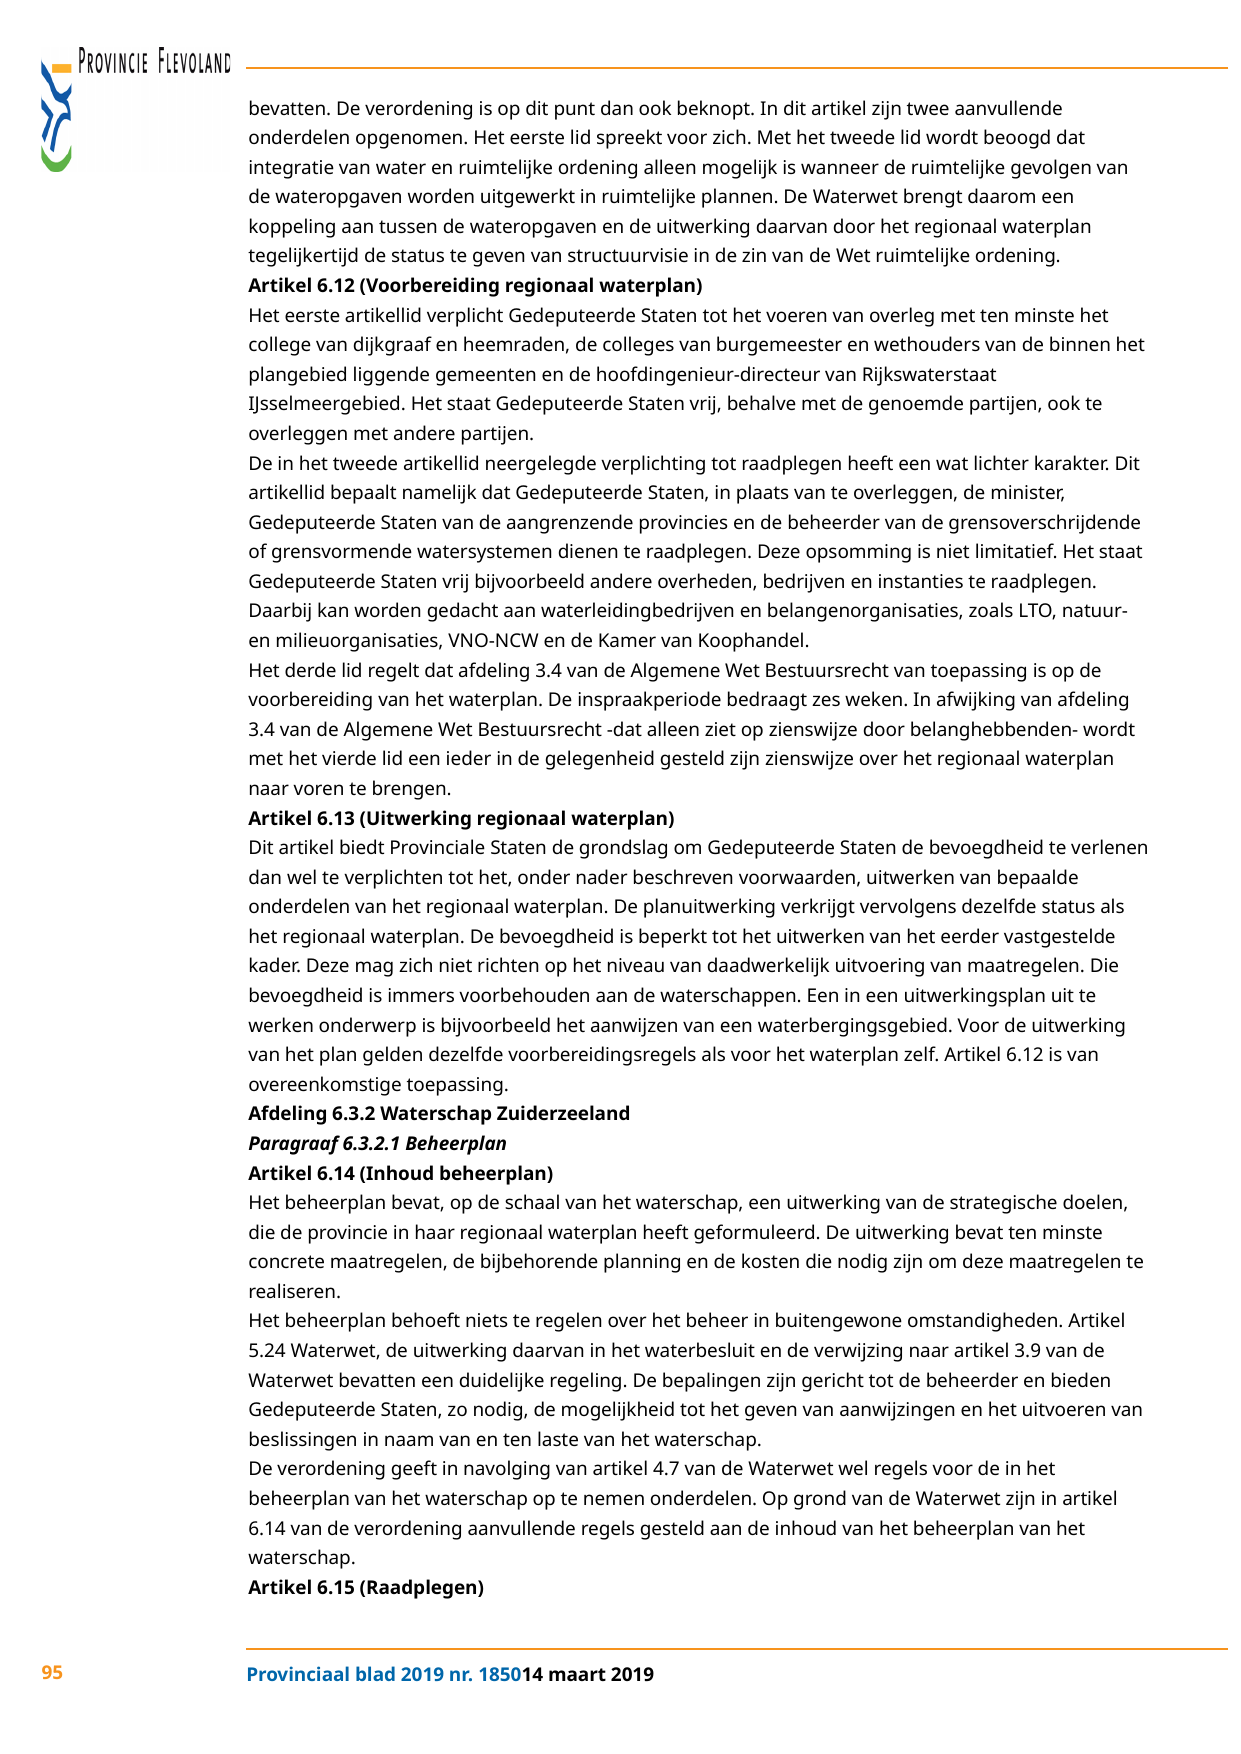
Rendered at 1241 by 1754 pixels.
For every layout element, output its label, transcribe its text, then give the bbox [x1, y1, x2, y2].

text Artikel 6.14 (Inhoud beheerplan) [248, 1160, 1152, 1186]
text Paragraaf 6.3.2.1 Beheerplan [248, 1130, 1152, 1156]
text Het beheerplan bevat, op de schaal van het waterschap, een uitwerking van de strategische doelen, die de provincie in haar regionaal waterplan heeft geformuleerd. De uitwerking bevat ten minste concrete maatregelen, de bijbehorende planning en de kosten die nodig zijn om deze maatregelen te realiseren. [248, 1189, 1152, 1304]
text Artikel 6.13 (Uitwerking regionaal waterplan) [248, 805, 1152, 831]
text Dit artikel biedt Provinciale Staten de grondslag om Gedeputeerde Staten de bevoegdheid te verlenen dan wel te verplichten tot het, onder nader beschreven voorwaarden, uitwerken van bepaalde onderdelen van het regionaal waterplan. De planuitwerking verkrijgt vervolgens dezelfde status als het regionaal waterplan. De bevoegdheid is beperkt tot het uitwerken van het eerder vastgestelde kader. Deze mag zich niet richten op het niveau van daadwerkelijk uitvoering van maatregelen. Die bevoegdheid is immers voorbehouden aan de waterschappen. Een in een uitwerkingsplan uit te werken onderwerp is bijvoorbeeld het aanwijzen van een waterbergingsgebied. Voor de uitwerking van het plan gelden dezelfde voorbereidingsregels als voor het waterplan zelf. Artikel 6.12 is van overeenkomstige toepassing. [248, 834, 1152, 1097]
text De verordening geeft in navolging van artikel 4.7 van de Waterwet wel regels voor de in het beheerplan van het waterschap op te nemen onderdelen. Op grond van de Waterwet zijn in artikel 6.14 van de verordening aanvullende regels gesteld aan de inhoud van het beheerplan van het waterschap. [248, 1456, 1152, 1570]
text De in het tweede artikellid neergelegde verplichting tot raadplegen heeft een wat lichter karakter. Dit artikellid bepaalt namelijk dat Gedeputeerde Staten, in plaats van te overleggen, de minister, Gedeputeerde Staten van de aangrenzende provincies en de beheerder van de grensoverschrijdende of grensvormende watersystemen dienen te raadplegen. Deze opsomming is niet limitatief. Het staat Gedeputeerde Staten vrij bijvoorbeeld andere overheden, bedrijven en instanties te raadplegen. Daarbij kan worden gedacht aan waterleidingbedrijven en belangenorganisaties, zoals LTO, natuur- en milieuorganisaties, VNO-NCW en de Kamer van Koophandel. [248, 450, 1152, 653]
text Het eerste artikellid verplicht Gedeputeerde Staten tot het voeren van overleg met ten minste het college van dijkgraaf en heemraden, de colleges van burgemeester en wethouders van de binnen het plangebied liggende gemeenten en de hoofdingenieur-directeur van Rijkswaterstaat IJsselmeergebied. Het staat Gedeputeerde Staten vrij, behalve met de genoemde partijen, ook te overleggen met andere partijen. [248, 302, 1152, 446]
text Artikel 6.12 (Voorbereiding regionaal waterplan) [248, 272, 1152, 298]
text Het beheerplan behoeft niets te regelen over het beheer in buitengewone omstandigheden. Artikel 5.24 Waterwet, de uitwerking daarvan in het waterbesluit en de verwijzing naar artikel 3.9 van de Waterwet bevatten een duidelijke regeling. De bepalingen zijn gericht tot de beheerder en bieden Gedeputeerde Staten, zo nodig, de mogelijkheid tot het geven van aanwijzingen en het uitvoeren van beslissingen in naam van en ten laste van het waterschap. [248, 1308, 1152, 1452]
text bevatten. De verordening is op dit punt dan ook beknopt. In dit artikel zijn twee aanvullende onderdelen opgenomen. Het eerste lid spreekt voor zich. Met het tweede lid wordt beoogd dat integratie van water en ruimtelijke ordening alleen mogelijk is wanneer de ruimtelijke gevolgen van de wateropgaven worden uitgewerkt in ruimtelijke plannen. De Waterwet brengt daarom een koppeling aan tussen de wateropgaven en de uitwerking daarvan door het regionaal waterplan tegelijkertijd de status te geven van structuurvisie in de zin van de Wet ruimtelijke ordening. [248, 95, 1152, 268]
picture [41, 47, 231, 172]
text Het derde lid regelt dat afdeling 3.4 van de Algemene Wet Bestuursrecht van toepassing is op de voorbereiding van het waterplan. De inspraakperiode bedraagt zes weken. In afwijking van afdeling 3.4 van de Algemene Wet Bestuursrecht -dat alleen ziet op zienswijze door belanghebbenden- wordt met het vierde lid een ieder in de gelegenheid gesteld zijn zienswijze over het regionaal waterplan naar voren te brengen. [248, 657, 1152, 801]
text Artikel 6.15 (Raadplegen) [248, 1574, 1152, 1600]
text Afdeling 6.3.2 Waterschap Zuiderzeeland [248, 1101, 1152, 1126]
